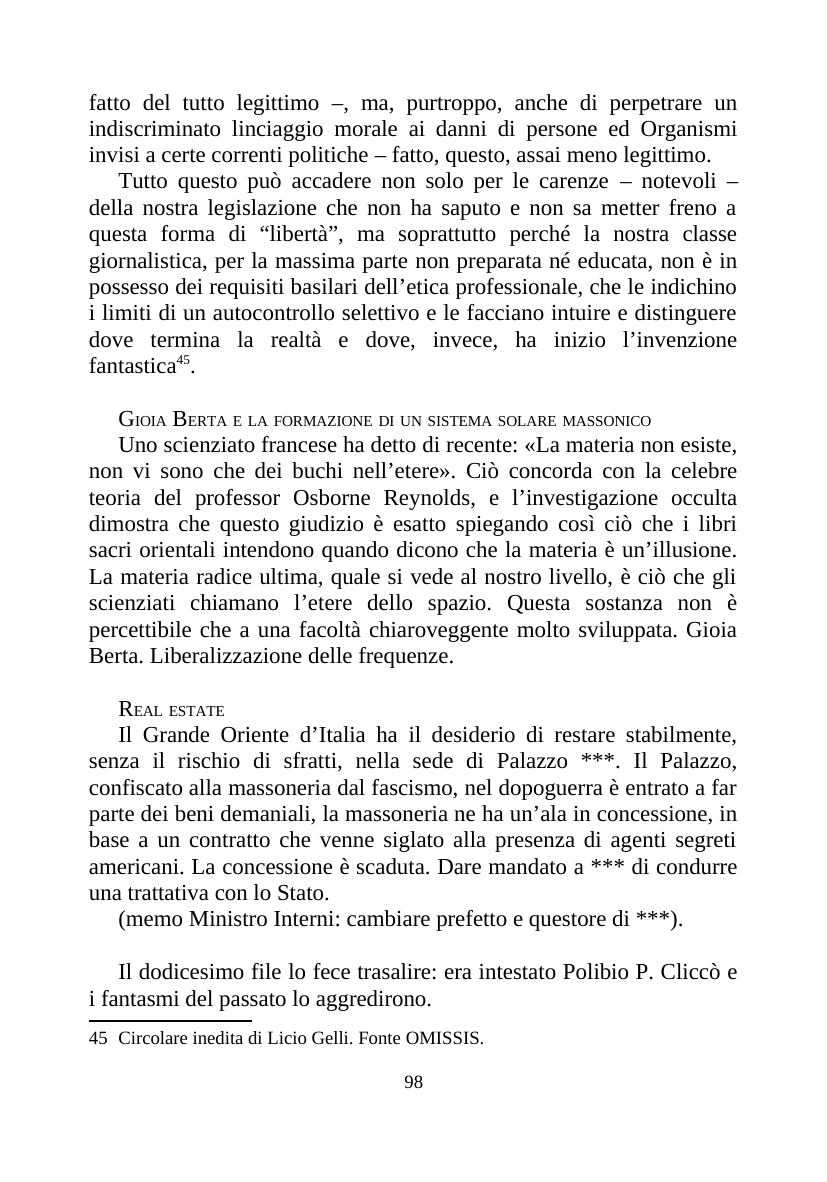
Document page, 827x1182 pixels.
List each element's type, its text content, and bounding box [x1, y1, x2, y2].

text Circolare inedita di Licio Gelli. Fonte OMISSIS. [89, 1027, 738, 1048]
text Il dodicesimo file lo fece trasalire: era intestato Polibio P. Cliccò e i fantasmi del passato lo aggredirono. [89, 958, 738, 1011]
text Real estate [89, 695, 738, 721]
text Il Grande Oriente d’Italia ha il desiderio di restare stabilmente, senza il rischio di sfratti, nella sede di Palazzo ***. Il Palazzo, confiscato alla massoneria dal fascismo, nel dopoguerra è entrato a far parte dei beni demaniali, la massoneria ne ha un’ala in concessione, in base a un contratto che venne siglato alla presenza di agenti segreti americani. La concessione è scaduta. Dare mandato a *** di condurre una trattativa con lo Stato. [89, 721, 738, 906]
text Uno scienziato francese ha detto di recente: «La materia non esiste, non vi sono che dei buchi nell’etere». Ciò concorda con la celebre teoria del professor Osborne Reynolds, e l’investigazione occulta dimostra che questo giudizio è esatto spiegando così ciò che i libri sacri orientali intendono quando dicono che la materia è un’illusione. La materia radice ultima, quale si vede al nostro livello, è ciò che gli scienziati chiamano l’etere dello spazio. Questa sostanza non è percettibile che a una facoltà chiaroveggente molto sviluppata. Gioia Berta. Liberalizzazione delle frequenze. [89, 431, 738, 668]
text Gioia Berta e la formazione di un sistema solare massonico [89, 405, 738, 431]
text fatto del tutto legittimo ‒, ma, purtroppo, anche di perpetrare un indiscriminato linciaggio morale ai danni di persone ed Organismi invisi a certe correnti politiche ‒ fatto, questo, assai meno legittimo. [89, 88, 738, 168]
text Tutto questo può accadere non solo per le carenze ‒ notevoli ‒ della nostra legislazione che non ha saputo e non sa metter freno a questa forma di “libertà”, ma soprattutto perché la nostra classe giornalistica, per la massima parte non preparata né educata, non è in possesso dei requisiti basilari dell’etica professionale, che le indichino i limiti di un autocontrollo selettivo e le facciano intuire e distinguere dove termina la realtà e dove, invece, ha inizio l’invenzione fantastica. [89, 168, 738, 378]
text (memo Ministro Interni: cambiare prefetto e questore di ***). [89, 906, 738, 932]
